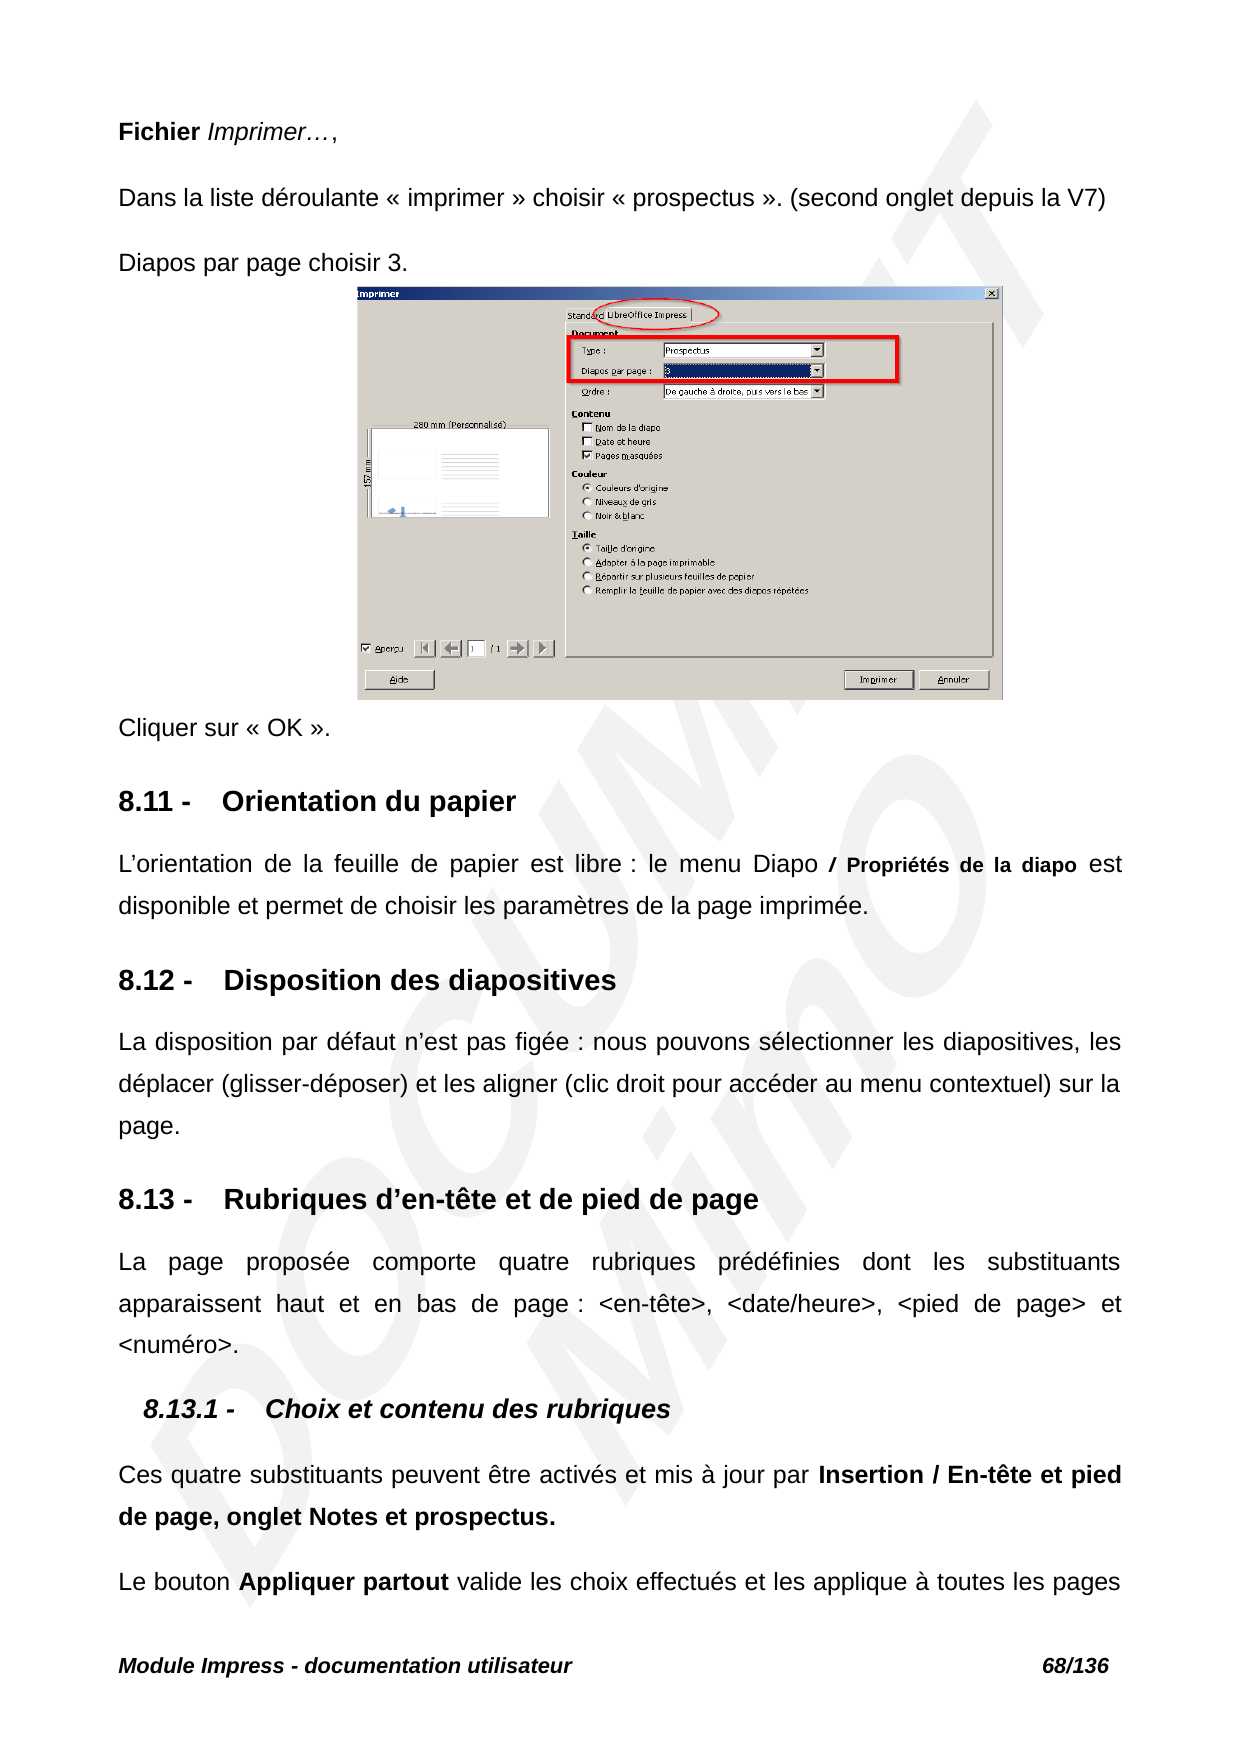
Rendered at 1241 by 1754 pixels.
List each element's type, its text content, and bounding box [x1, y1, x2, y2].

text La page proposée comporte quatre rubriques prédéfinies dont les substituants apparaissent haut et en bas de page : <en-tête>, <date/heure>, <pied de page> et <numéro>. [118, 1248, 1122, 1359]
text La disposition par défaut n’est pas figée : nous pouvons sélectionner les diapositives, les déplacer (glisser-déposer) et les aligner (clic droit pour accéder au menu contextuel) sur la page. [118, 1028, 1122, 1140]
text Dans la liste déroulante « imprimer » choisir « prospectus ». (second onglet depuis la V7) [118, 183, 1122, 211]
text Diapos par page choisir 3. [118, 249, 1122, 277]
text Cliquer sur « OK ». [118, 314, 1122, 742]
subtitle Rubriques d’en-tête et de pied de page [118, 1183, 1122, 1216]
text Ces quatre substituants peuvent être activés et mis à jour par Insertion / En-tête et pied de page, onglet Notes et prospectus. [118, 1461, 1122, 1530]
subtitle Disposition des diapositives [118, 963, 1122, 996]
text Fichier Imprimer…, [118, 118, 1122, 146]
subtitle Choix et contenu des rubriques [143, 1394, 1122, 1424]
text Le bouton Appliquer partout valide les choix effectués et les applique à toutes les pages [118, 1568, 1122, 1596]
text L’orientation de la feuille de papier est libre : le menu Diapo / Propriétés de la diapo est disponible et permet de choisir les paramètres de la page imprimée. [118, 849, 1122, 920]
subtitle Orientation du papier [118, 785, 1122, 818]
